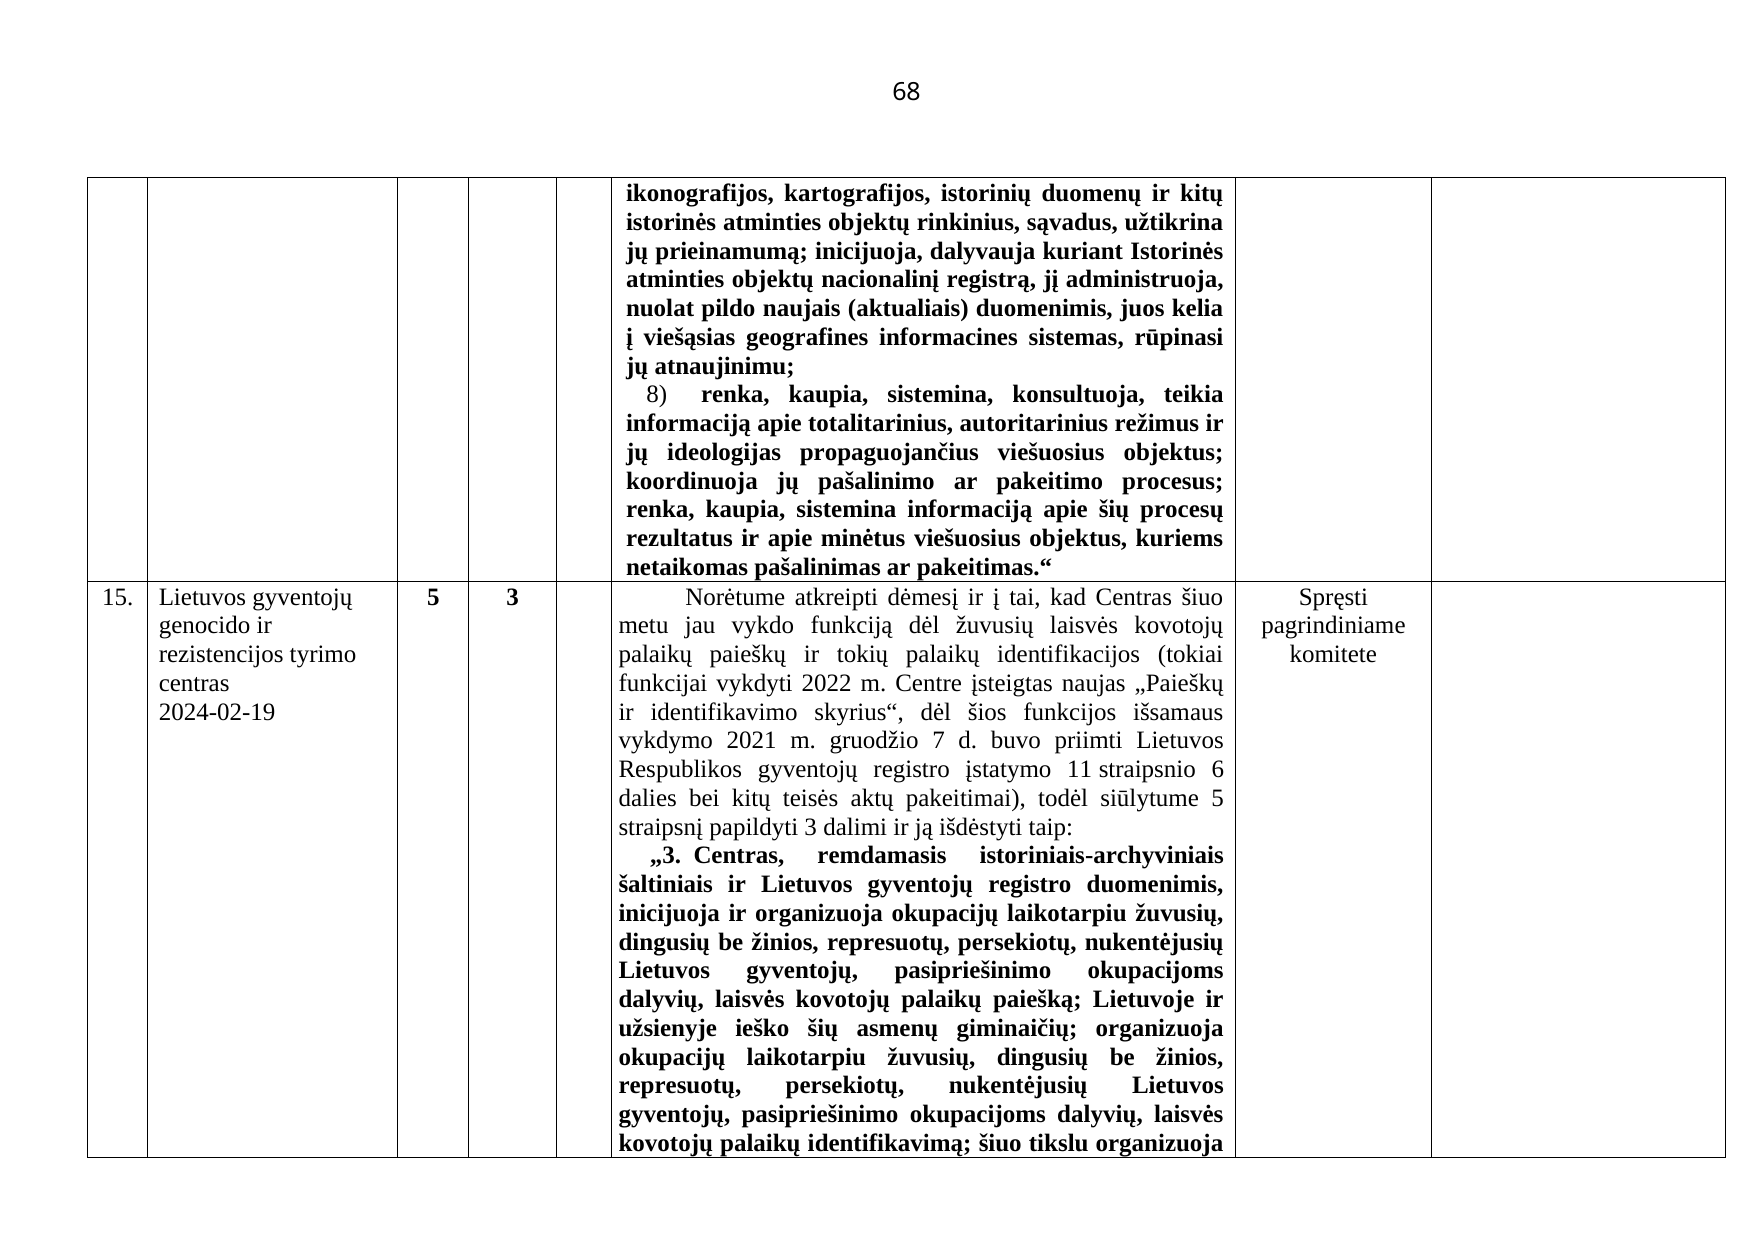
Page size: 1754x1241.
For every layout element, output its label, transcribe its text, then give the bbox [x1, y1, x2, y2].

table_cell 15. [88, 582, 147, 1157]
table_cell [469, 178, 556, 581]
table_cell ikonografijos, kartografijos, istorinių duomenų ir kitų istorinės atminties objektų rinkinius, sąvadus, užtikrina jų prieinamumą; inicijuoja, dalyvauja kuriant Istorinės atminties objektų nacionalinį registrą, jį administruoja, nuolat pildo naujais (aktualiais) duomenimis, juos kelia į viešąsias geografines informacines sistemas, rūpinasi jų atnaujinimu; renka, kaupia, sistemina, konsultuoja, teikia informaciją apie totalitarinius, autoritarinius režimus ir jų ideologijas propaguojančius viešuosius objektus; koordinuoja jų pašalinimo ar pakeitimo procesus; renka, kaupia, sistemina informaciją apie šių procesų rezultatus ir apie minėtus viešuosius objektus, kuriems netaikomas pašalinimas ar pakeitimas.“ [612, 178, 1235, 581]
table_cell 5 [398, 582, 468, 1157]
table_cell [557, 178, 611, 581]
table_cell [148, 178, 397, 581]
table_cell [1432, 582, 1725, 1157]
table_cell Lietuvos gyventojų genocido ir rezistencijos tyrimo centras 2024-02-19 [148, 582, 397, 1157]
table_cell [557, 582, 611, 1157]
table_cell [398, 178, 468, 581]
table_cell Norėtume atkreipti dėmesį ir į tai, kad Centras šiuo metu jau vykdo funkciją dėl žuvusių laisvės kovotojų palaikų paieškų ir tokių palaikų identifikacijos (tokiai funkcijai vykdyti 2022 m. Centre įsteigtas naujas „Paieškų ir identifikavimo skyrius“, dėl šios funkcijos išsamaus vykdymo 2021 m. gruodžio 7 d. buvo priimti Lietuvos Respublikos gyventojų registro įstatymo 11 straipsnio 6 dalies bei kitų teisės aktų pakeitimai), todėl siūlytume 5 straipsnį papildyti 3 dalimi ir ją išdėstyti taip: „3. Centras, remdamasis istoriniais-archyviniais šaltiniais ir Lietuvos gyventojų registro duomenimis, inicijuoja ir organizuoja okupacijų laikotarpiu žuvusių, dingusių be žinios, represuotų, persekiotų, nukentėjusių Lietuvos gyventojų, pasipriešinimo okupacijoms dalyvių, laisvės kovotojų palaikų paiešką; Lietuvoje ir užsienyje ieško šių asmenų giminaičių; organizuoja okupacijų laikotarpiu žuvusių, dingusių be žinios, represuotų, persekiotų, nukentėjusių Lietuvos gyventojų, pasipriešinimo okupacijoms dalyvių, laisvės kovotojų palaikų identifikavimą; šiuo tikslu organizuoja [612, 582, 1235, 1157]
table_cell [88, 178, 147, 581]
table_cell [1236, 178, 1431, 581]
table_cell Spręsti pagrindiniame komitete [1236, 582, 1431, 1157]
table_cell 3 [469, 582, 556, 1157]
table_cell [1432, 178, 1725, 581]
